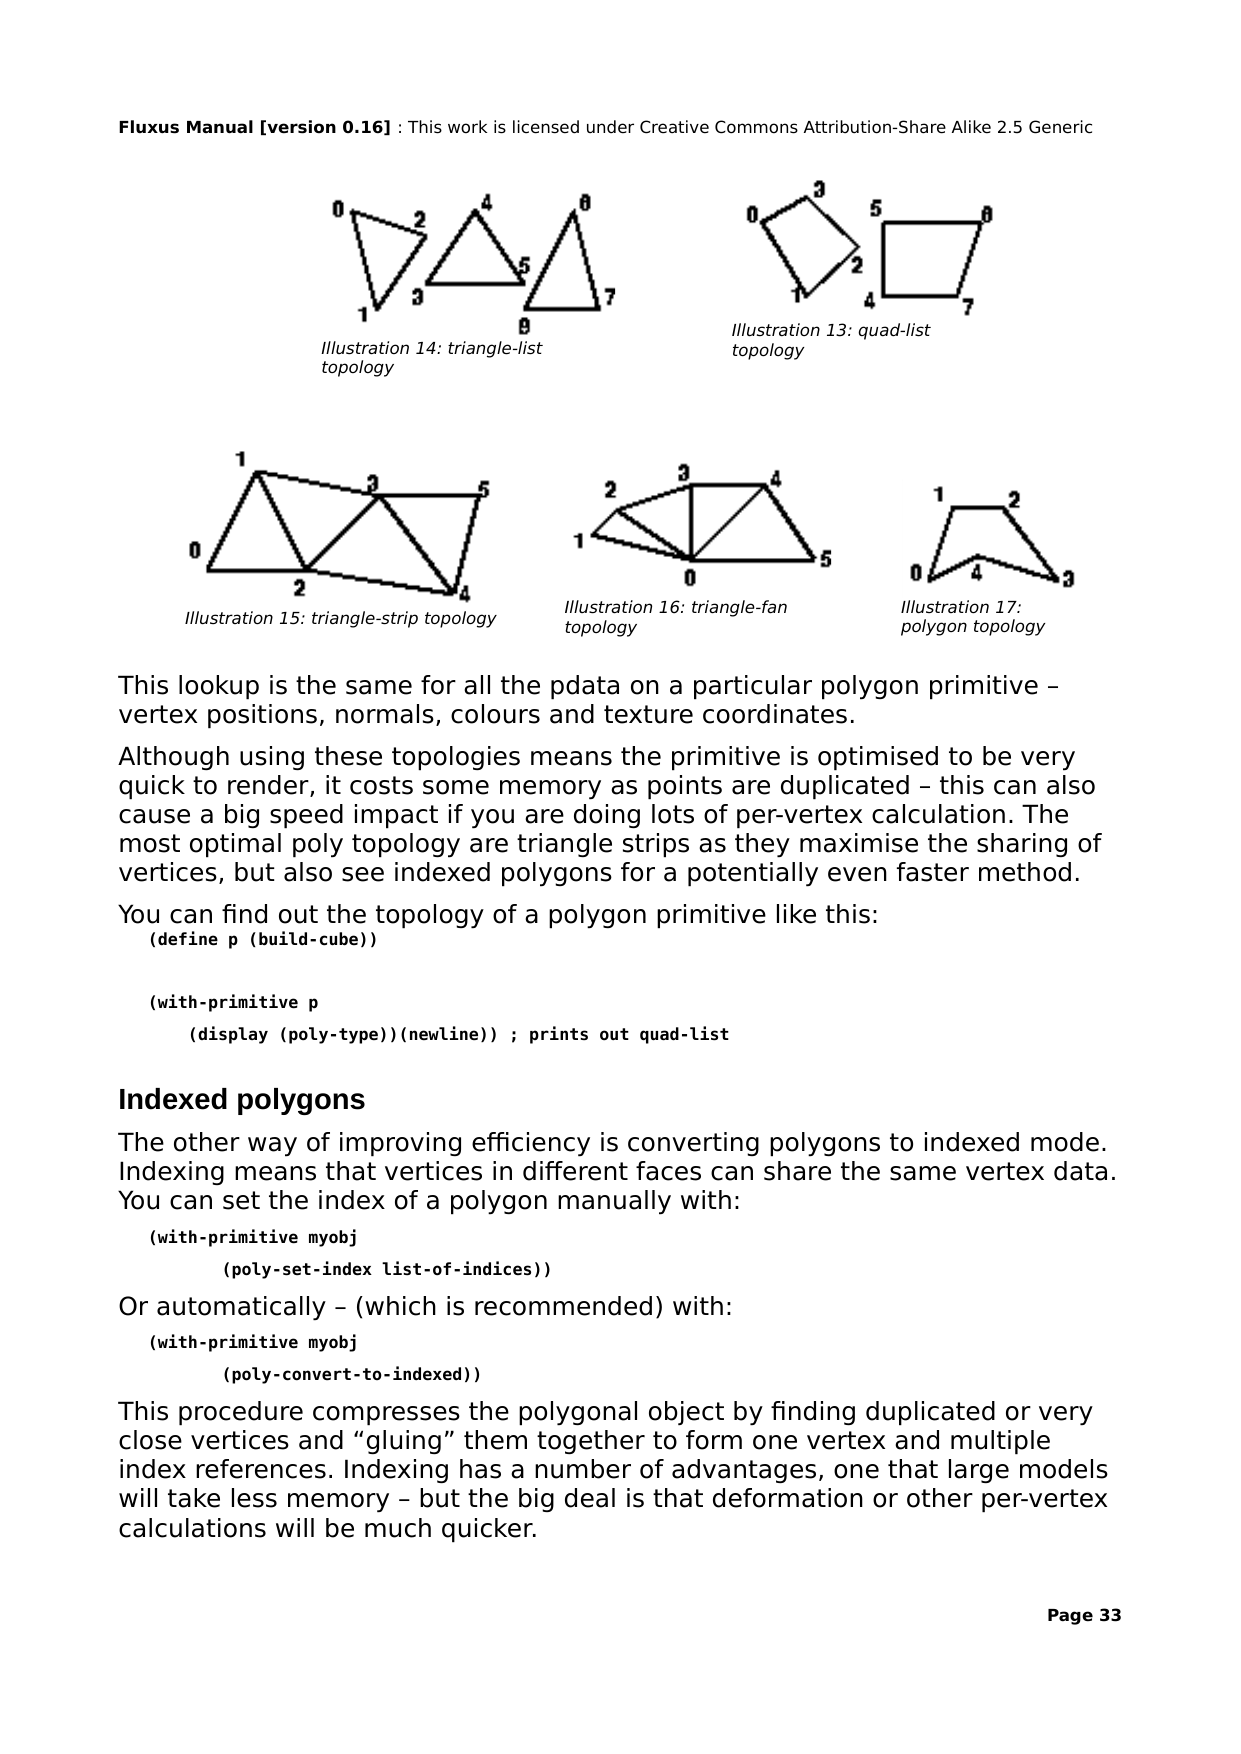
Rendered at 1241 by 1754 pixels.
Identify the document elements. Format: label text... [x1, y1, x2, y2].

text Illustration 16: triangle-fan topology [564, 599, 831, 637]
text This procedure compresses the polygonal object by finding duplicated or very close vertices and “gluing” them together to form one vertex and multiple index references. Indexing has a number of advantages, one that large models will take less memory – but the big deal is that deformation or other per-vertex calculations will be much quicker. [118, 1397, 1122, 1543]
text Illustration 15: triangle-strip topology [185, 609, 501, 628]
text (with-primitive myobj [148, 1333, 1122, 1353]
picture [321, 182, 616, 339]
text (with-primitive p [148, 993, 1122, 1013]
picture [564, 452, 832, 599]
text (define p (build-cube)) [148, 929, 1122, 949]
text Illustration 17: polygon topology [901, 598, 1088, 637]
picture [731, 179, 999, 322]
text Illustration 14: triangle-list topology [321, 339, 615, 378]
text (poly-set-index list-of-indices)) [148, 1260, 1122, 1279]
text Although using these topologies means the primitive is optimised to be very quick to render, it costs some memory as points are duplicated – this can also cause a big speed impact if you are doing lots of per-vertex calculation. The most optimal poly topology are triangle strips as they maximise the sharing of vertices, but also see indexed polygons for a potentially even faster method. [118, 742, 1122, 888]
text (poly-convert-to-indexed)) [148, 1365, 1122, 1385]
text You can find out the topology of a polygon primitive like this: [118, 900, 1122, 929]
picture [901, 479, 1089, 598]
picture [184, 450, 502, 609]
text This lookup is the same for all the pdata on a particular polygon primitive – vertex positions, normals, colours and texture coordinates. [118, 671, 1122, 729]
text The other way of improving efficiency is converting polygons to indexed mode. Indexing means that vertices in different faces can share the same vertex data. You can set the index of a polygon manually with: [118, 1128, 1122, 1216]
text (display (poly-type))(newline)) ; prints out quad-list [148, 1025, 1122, 1044]
text (with-primitive myobj [148, 1228, 1122, 1247]
text Or automatically – (which is recommended) with: [118, 1292, 1122, 1321]
subtitle Indexed polygons [118, 1082, 1122, 1116]
text Illustration 13: quad-list topology [732, 322, 998, 360]
